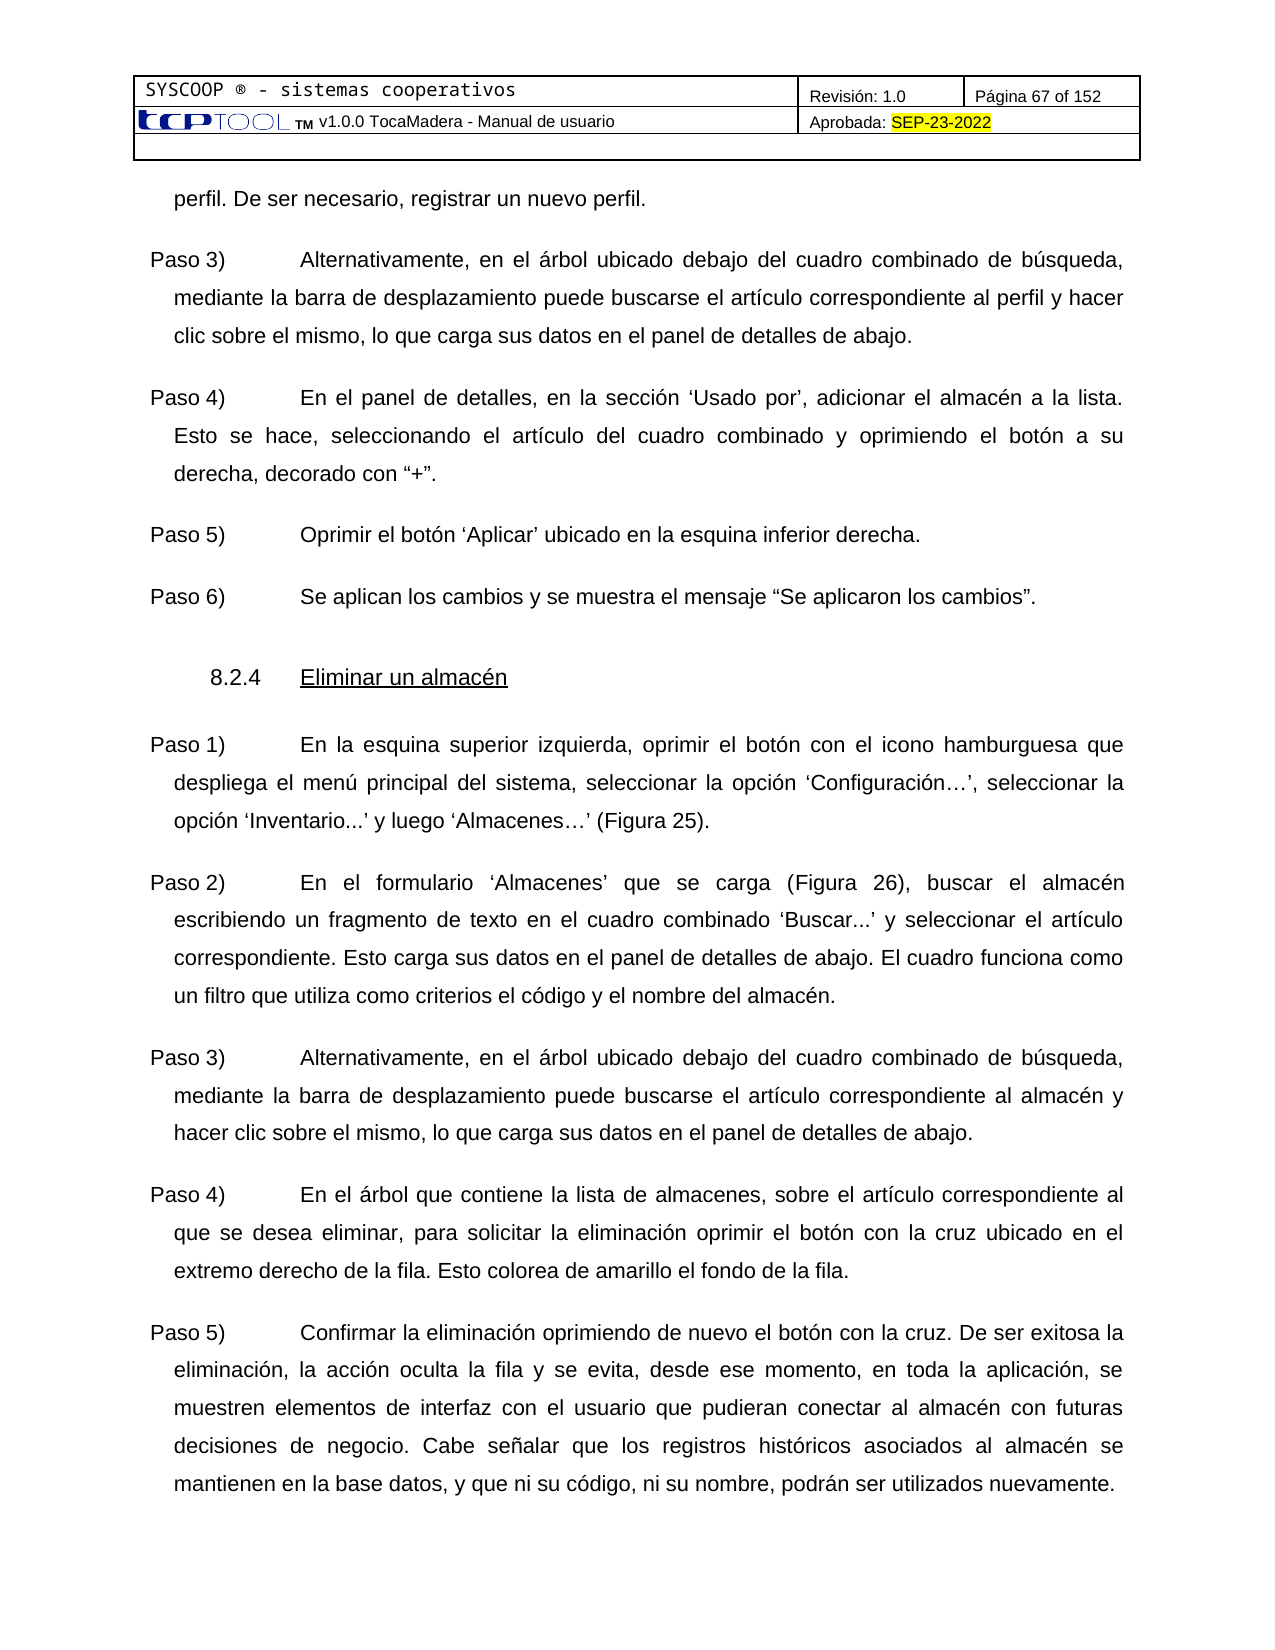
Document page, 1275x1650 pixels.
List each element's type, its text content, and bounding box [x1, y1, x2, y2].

list Alternativamente, en el árbol ubicado debajo del cuadro combinado de búsqueda, mediante la barra de desplazamiento puede buscarse el artículo correspondiente al almacén y hacer clic sobre el mismo, lo que carga sus datos en el panel de detalles de abajo. [150, 1045, 1125, 1146]
list Se aplican los cambios y se muestra el mensaje “Se aplicaron los cambios”. [150, 584, 1125, 609]
list En el árbol que contiene la lista de almacenes, sobre el artículo correspondiente al que se desea eliminar, para solicitar la eliminación oprimir el botón con la cruz ubicado en el extremo derecho de la fila. Esto colorea de amarillo el fondo de la fila. [150, 1182, 1125, 1283]
list perfil. De ser necesario, registrar un nuevo perfil. [150, 186, 1125, 211]
list En el formulario ‘Almacenes’ que se carga (Figura 26), buscar el almacén escribiendo un fragmento de texto en el cuadro combinado ‘Buscar...’ y seleccionar el artículo correspondiente. Esto carga sus datos en el panel de detalles de abajo. El cuadro funciona como un filtro que utiliza como criterios el código y el nombre del almacén. [150, 869, 1125, 1008]
list En el panel de detalles, en la sección ‘Usado por’, adicionar el almacén a la lista. Esto se hace, seleccionando el artículo del cuadro combinado y oprimiendo el botón a su derecha, decorado con “+”. [150, 385, 1125, 486]
list Oprimir el botón ‘Aplicar’ ubicado en la esquina inferior derecha. [150, 522, 1125, 547]
list En la esquina superior izquierda, oprimir el botón con el icono hamburguesa que despliega el menú principal del sistema, seleccionar la opción ‘Configuración…’, seleccionar la opción ‘Inventario...’ y luego ‘Almacenes…’ (Figura 25). [150, 732, 1125, 833]
picture [138, 110, 290, 130]
list Confirmar la eliminación oprimiendo de nuevo el botón con la cruz. De ser exitosa la eliminación, la acción oculta la fila y se evita, desde ese momento, en toda la aplicación, se muestren elementos de interfaz con el usuario que pudieran conectar al almacén con futuras decisiones de negocio. Cabe señalar que los registros históricos asociados al almacén se mantienen en la base datos, y que ni su código, ni su nombre, podrán ser utilizados nuevamente. [150, 1319, 1125, 1496]
list Alternativamente, en el árbol ubicado debajo del cuadro combinado de búsqueda, mediante la barra de desplazamiento puede buscarse el artículo correspondiente al perfil y hacer clic sobre el mismo, lo que carga sus datos en el panel de detalles de abajo. [150, 247, 1125, 348]
subtitle Eliminar un almacén [210, 664, 1125, 690]
